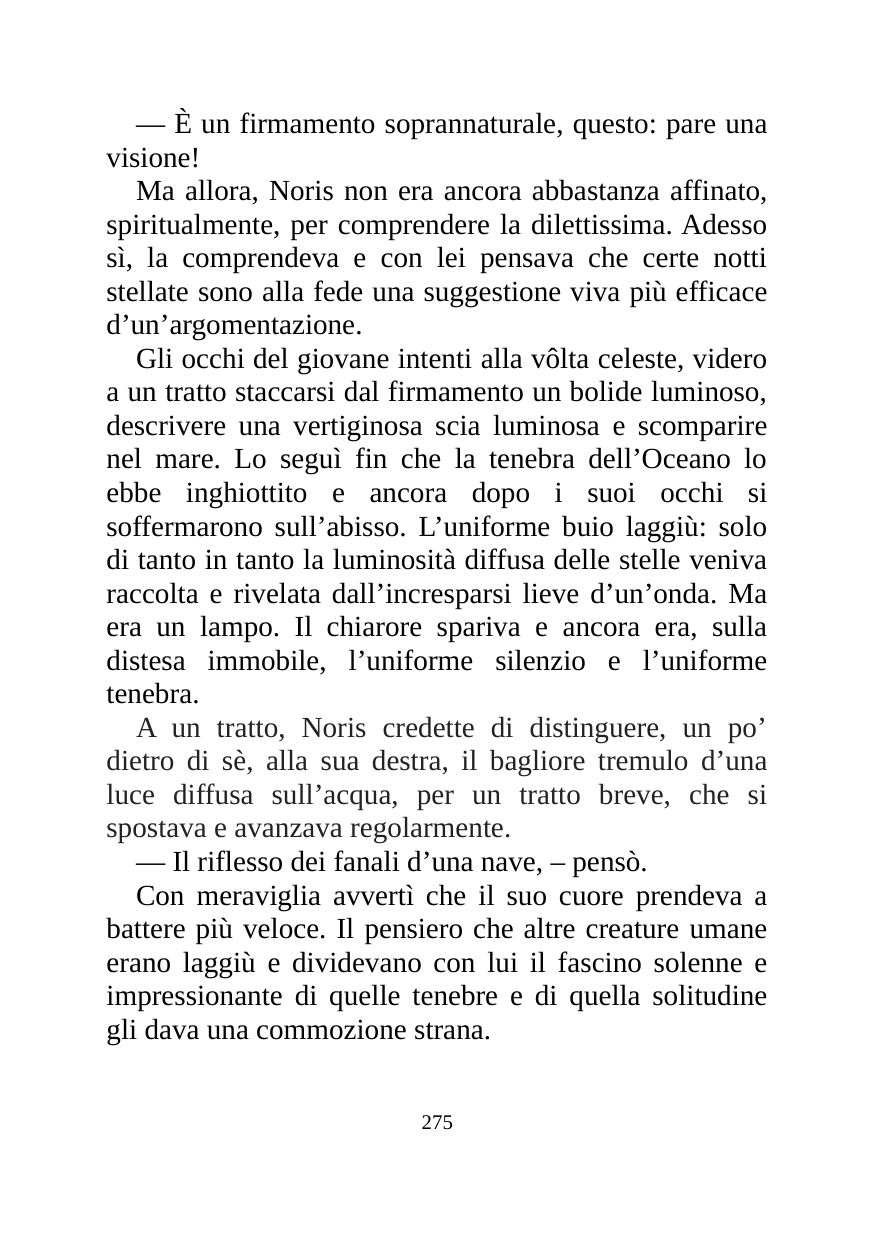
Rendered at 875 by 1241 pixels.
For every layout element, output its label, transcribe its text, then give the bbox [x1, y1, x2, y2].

text — Il riflesso dei fanali d’una nave, – pensò. [106, 844, 768, 878]
text — È un firmamento soprannaturale, questo: pare una visione! [106, 106, 768, 173]
text Ma allora, Noris non era ancora abbastanza affinato, spiritualmente, per comprendere la dilettissima. Adesso sì, la comprendeva e con lei pensava che certe notti stellate sono alla fede una suggestione viva più efficace d’un’argomentazione. [106, 173, 768, 341]
text A un tratto, Noris credette di distinguere, un po’ dietro di sè, alla sua destra, il bagliore tremulo d’una luce diffusa sull’acqua, per un tratto breve, che si spostava e avanzava regolarmente. [106, 710, 768, 844]
text Gli occhi del giovane intenti alla vôlta celeste, videro a un tratto staccarsi dal firmamento un bolide luminoso, descrivere una vertiginosa scia luminosa e scomparire nel mare. Lo seguì fin che la tenebra dell’Oceano lo ebbe inghiottito e ancora dopo i suoi occhi si soffermarono sull’abisso. L’uniforme buio laggiù: solo di tanto in tanto la luminosità diffusa delle stelle veniva raccolta e rivelata dall’incresparsi lieve d’un’onda. Ma era un lampo. Il chiarore spariva e ancora era, sulla distesa immobile, l’uniforme silenzio e l’uniforme tenebra. [106, 341, 768, 710]
text Con meraviglia avvertì che il suo cuore prendeva a battere più veloce. Il pensiero che altre creature umane erano laggiù e dividevano con lui il fascino solenne e impressionante di quelle tenebre e di quella solitudine gli dava una commozione strana. [106, 878, 768, 1045]
